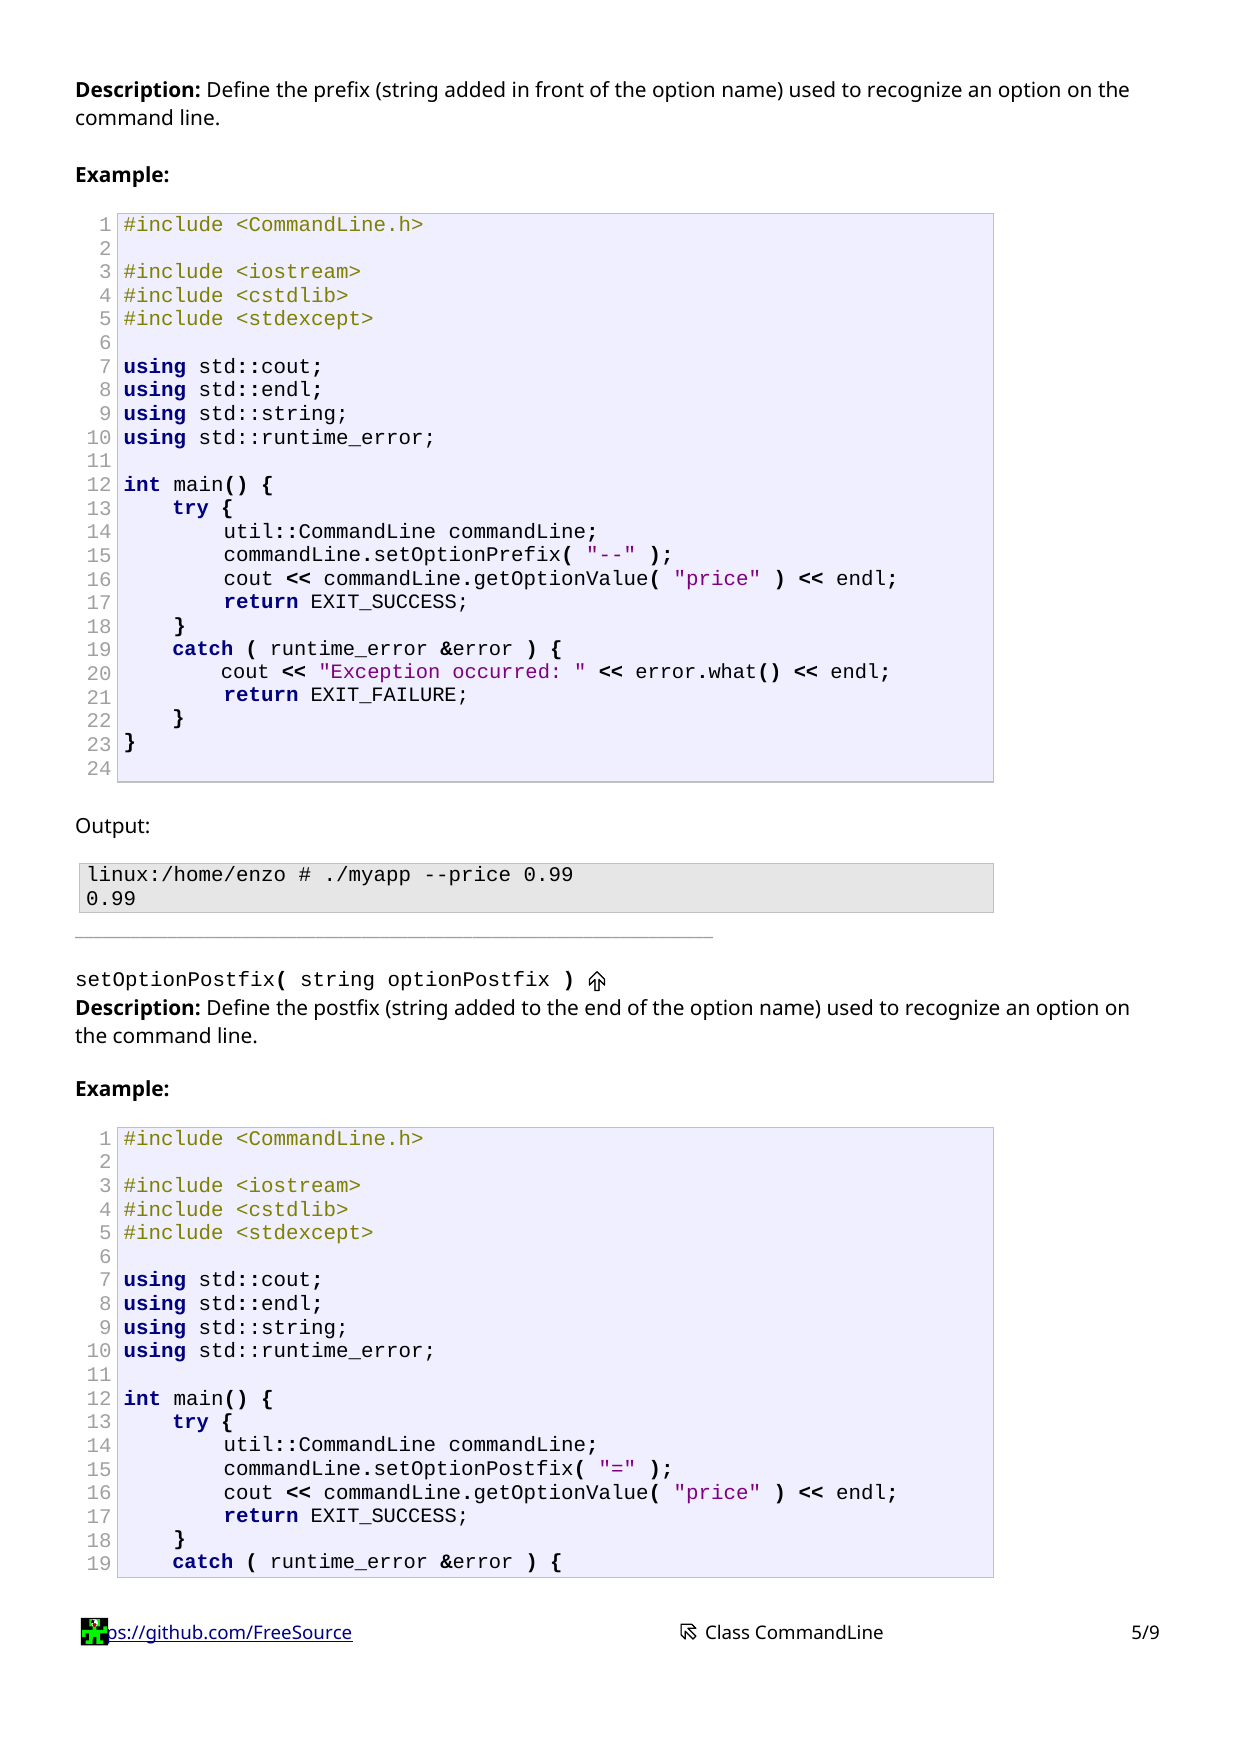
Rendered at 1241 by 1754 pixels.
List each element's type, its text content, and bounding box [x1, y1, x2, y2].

text setOptionPostfix( string optionPostfix )  [75, 969, 1165, 993]
text Description: Define the postfix (string added to the end of the option name) used to recognize an option on the command line. [75, 993, 1165, 1074]
table_header #include <CommandLine.h> #include <iostream> #include <cstdlib> #include <stdexcept> using std::cout; using std::endl; using std::string; using std::runtime_error; int main() { try { util::CommandLine commandLine; commandLine.setOptionPrefix( "--" ); cout << commandLine.getOptionValue( "price" ) << endl; return EXIT_SUCCESS; } catch ( runtime_error &error ) { cout << "Exception occurred: " << error.what() << endl; return EXIT_FAILURE; } } [118, 214, 993, 781]
text Example: [75, 160, 1165, 213]
text Output: [75, 811, 1165, 839]
text Description: Define the prefix (string added in front of the option name) used to recognize an option on the command line. [75, 75, 1165, 132]
table_header 1 2 3 4 5 6 7 8 9 10 11 12 13 14 15 16 17 18 19 20 21 22 23 24 [80, 213, 117, 781]
text _____________________________________________________________________ [75, 913, 1165, 941]
table_header linux:/home/enzo # ./myapp --price 0.99 0.99 [80, 864, 993, 912]
table_header 1 2 3 4 5 6 7 8 9 10 11 12 13 14 15 16 17 18 19 [80, 1127, 117, 1577]
table_header #include <CommandLine.h> #include <iostream> #include <cstdlib> #include <stdexcept> using std::cout; using std::endl; using std::string; using std::runtime_error; int main() { try { util::CommandLine commandLine; commandLine.setOptionPostfix( "=" ); cout << commandLine.getOptionValue( "price" ) << endl; return EXIT_SUCCESS; } catch ( runtime_error &error ) { [118, 1128, 993, 1577]
text Example: [75, 1074, 1165, 1127]
